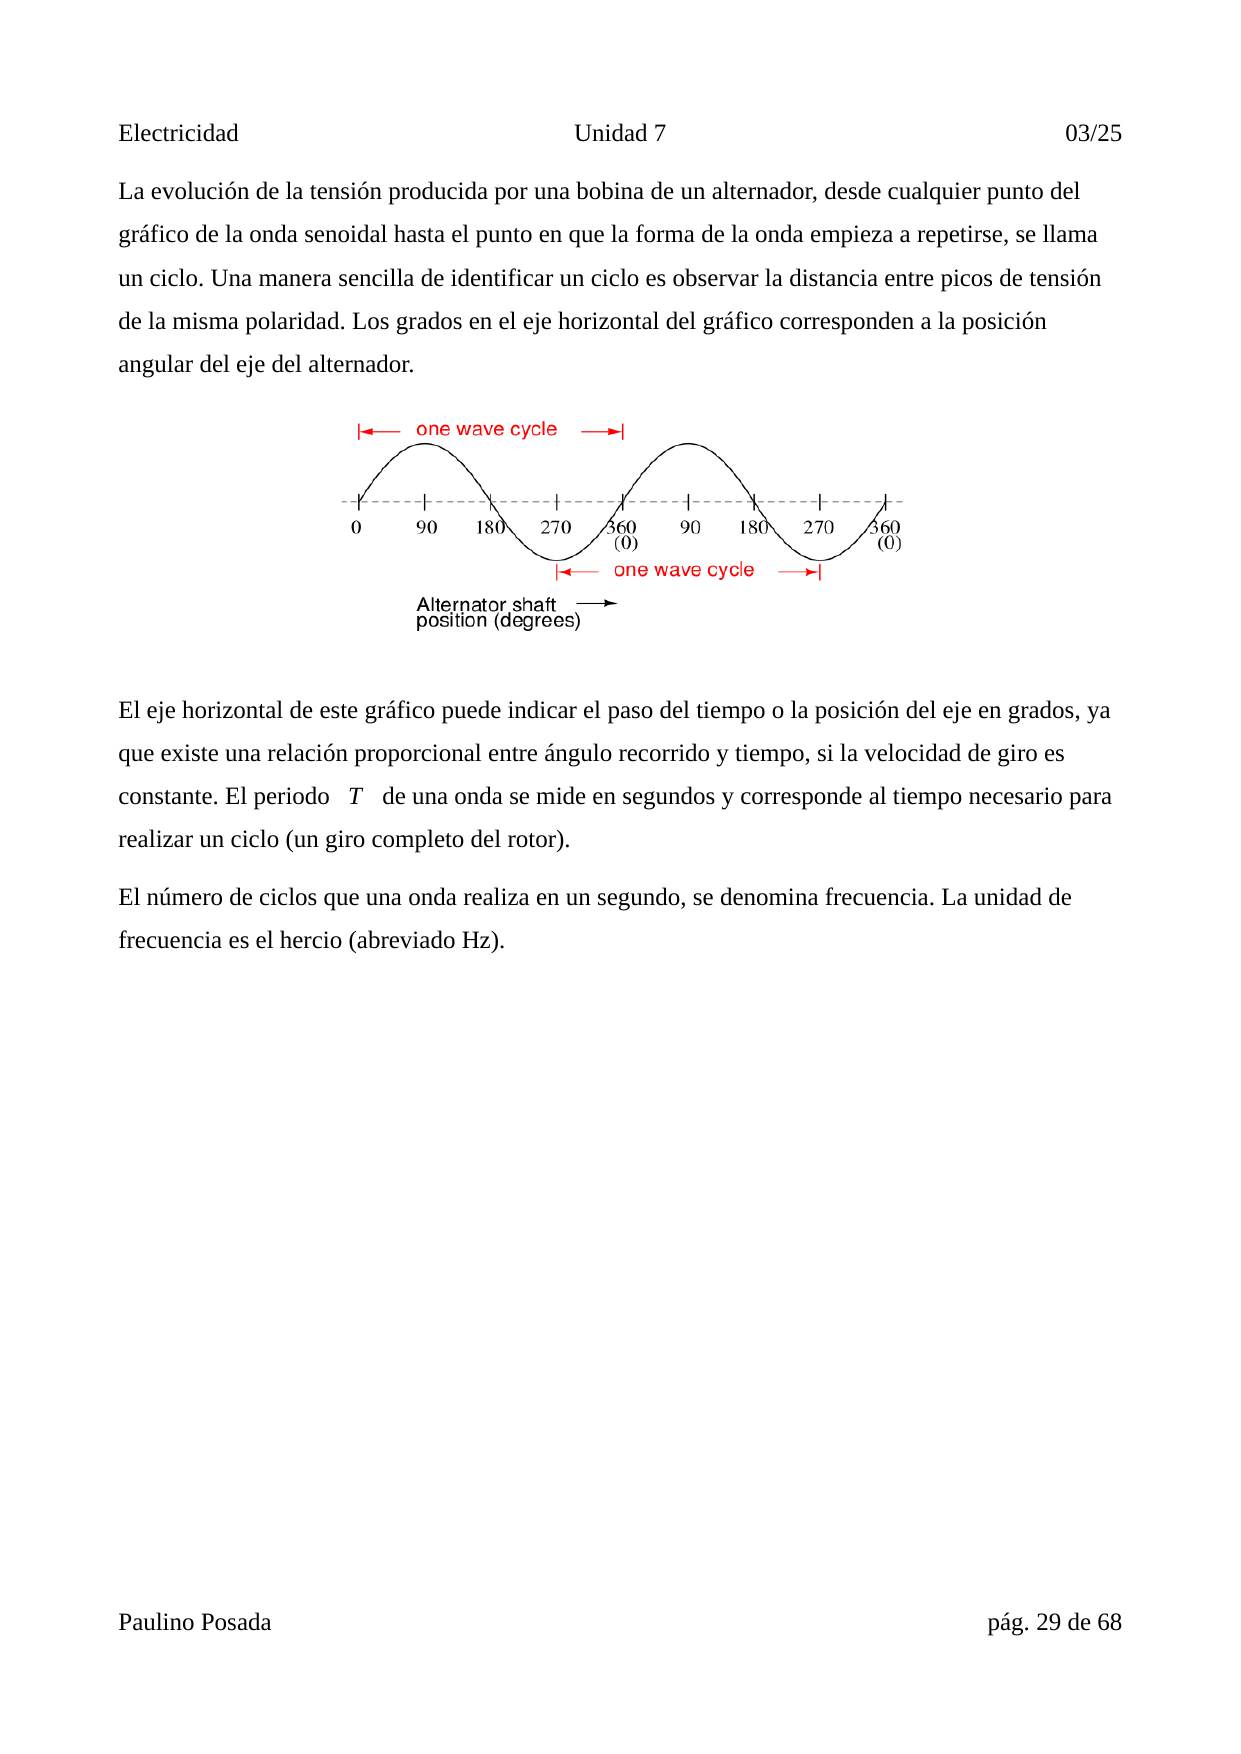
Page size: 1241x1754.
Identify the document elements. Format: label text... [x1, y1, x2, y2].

text El número de ciclos que una onda realiza en un segundo, se denomina frecuencia. La unidad de frecuencia es el hercio (abreviado Hz). [118, 882, 1122, 954]
text La evolución de la tensión producida por una bobina de un alternador, desde cualquier punto del gráfico de la onda senoidal hasta el punto en que la forma de la onda empieza a repetirse, se llama un ciclo. Una manera sencilla de identificar un ciclo es observar la distancia entre picos de tensión de la misma polaridad. Los grados en el eje horizontal del gráfico corresponden a la posición angular del eje del alternador. [118, 176, 1122, 378]
picture [331, 412, 909, 638]
text El eje horizontal de este gráfico puede indicar el paso del tiempo o la posición del eje en grados, ya que existe una relación proporcional entre ángulo recorrido y tiempo, si la velocidad de giro es constante. El periodode una onda se mide en segundos y corresponde al tiempo necesario para realizar un ciclo (un giro completo del rotor). [118, 695, 1122, 853]
